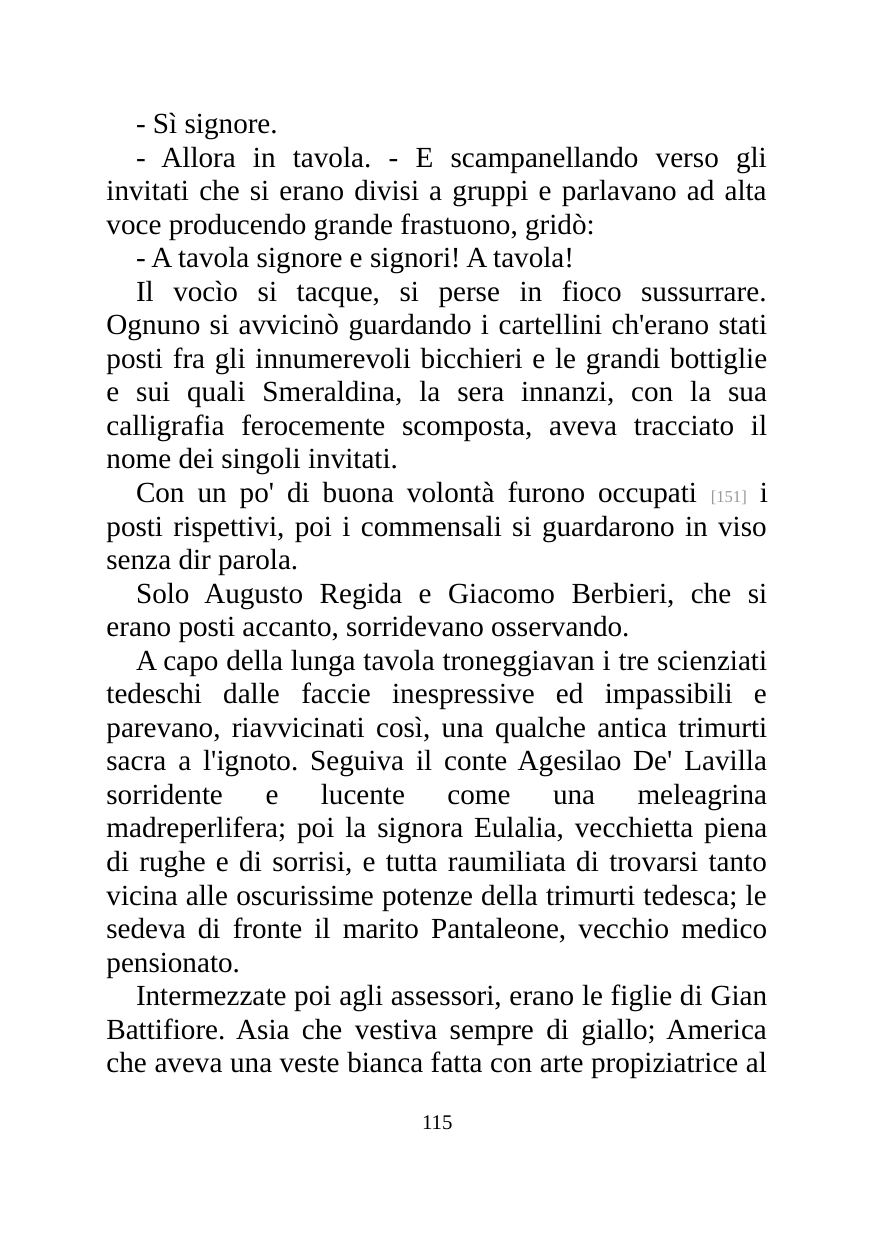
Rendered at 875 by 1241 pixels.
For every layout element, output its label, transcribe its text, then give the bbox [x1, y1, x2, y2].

text A capo della lunga tavola troneggiavan i tre scienziati tedeschi dalle faccie inespressive ed impassibili e parevano, riavvicinati così, una qualche antica trimurti sacra a l'ignoto. Seguiva il conte Agesilao De' Lavilla sorridente e lucente come una meleagrina madreperlifera; poi la signora Eulalia, vecchietta piena di rughe e di sorrisi, e tutta raumiliata di trovarsi tanto vicina alle oscurissime potenze della trimurti tedesca; le sedeva di fronte il marito Pantaleone, vecchio medico pensionato. [106, 643, 768, 978]
text Solo Augusto Regida e Giacomo Berbieri, che si erano posti accanto, sorridevano osservando. [106, 576, 768, 643]
text - Allora in tavola. - E scampanellando verso gli invitati che si erano divisi a gruppi e parlavano ad alta voce producendo grande frastuono, gridò: [106, 140, 768, 240]
text - A tavola signore e signori! A tavola! [106, 240, 768, 274]
text Con un po' di buona volontà furono occupati [151] i posti rispettivi, poi i commensali si guardarono in viso senza dir parola. [106, 475, 768, 576]
text Il vocìo si tacque, si perse in fioco sussurrare. Ognuno si avvicinò guardando i cartellini ch'erano stati posti fra gli innumerevoli bicchieri e le grandi bottiglie e sui quali Smeraldina, la sera innanzi, con la sua calligrafia ferocemente scomposta, aveva tracciato il nome dei singoli invitati. [106, 274, 768, 475]
text - Sì signore. [106, 106, 768, 140]
text Intermezzate poi agli assessori, erano le figlie di Gian Battifiore. Asia che vestiva sempre di giallo; America che aveva una veste bianca fatta con arte propiziatrice al [106, 978, 768, 1079]
